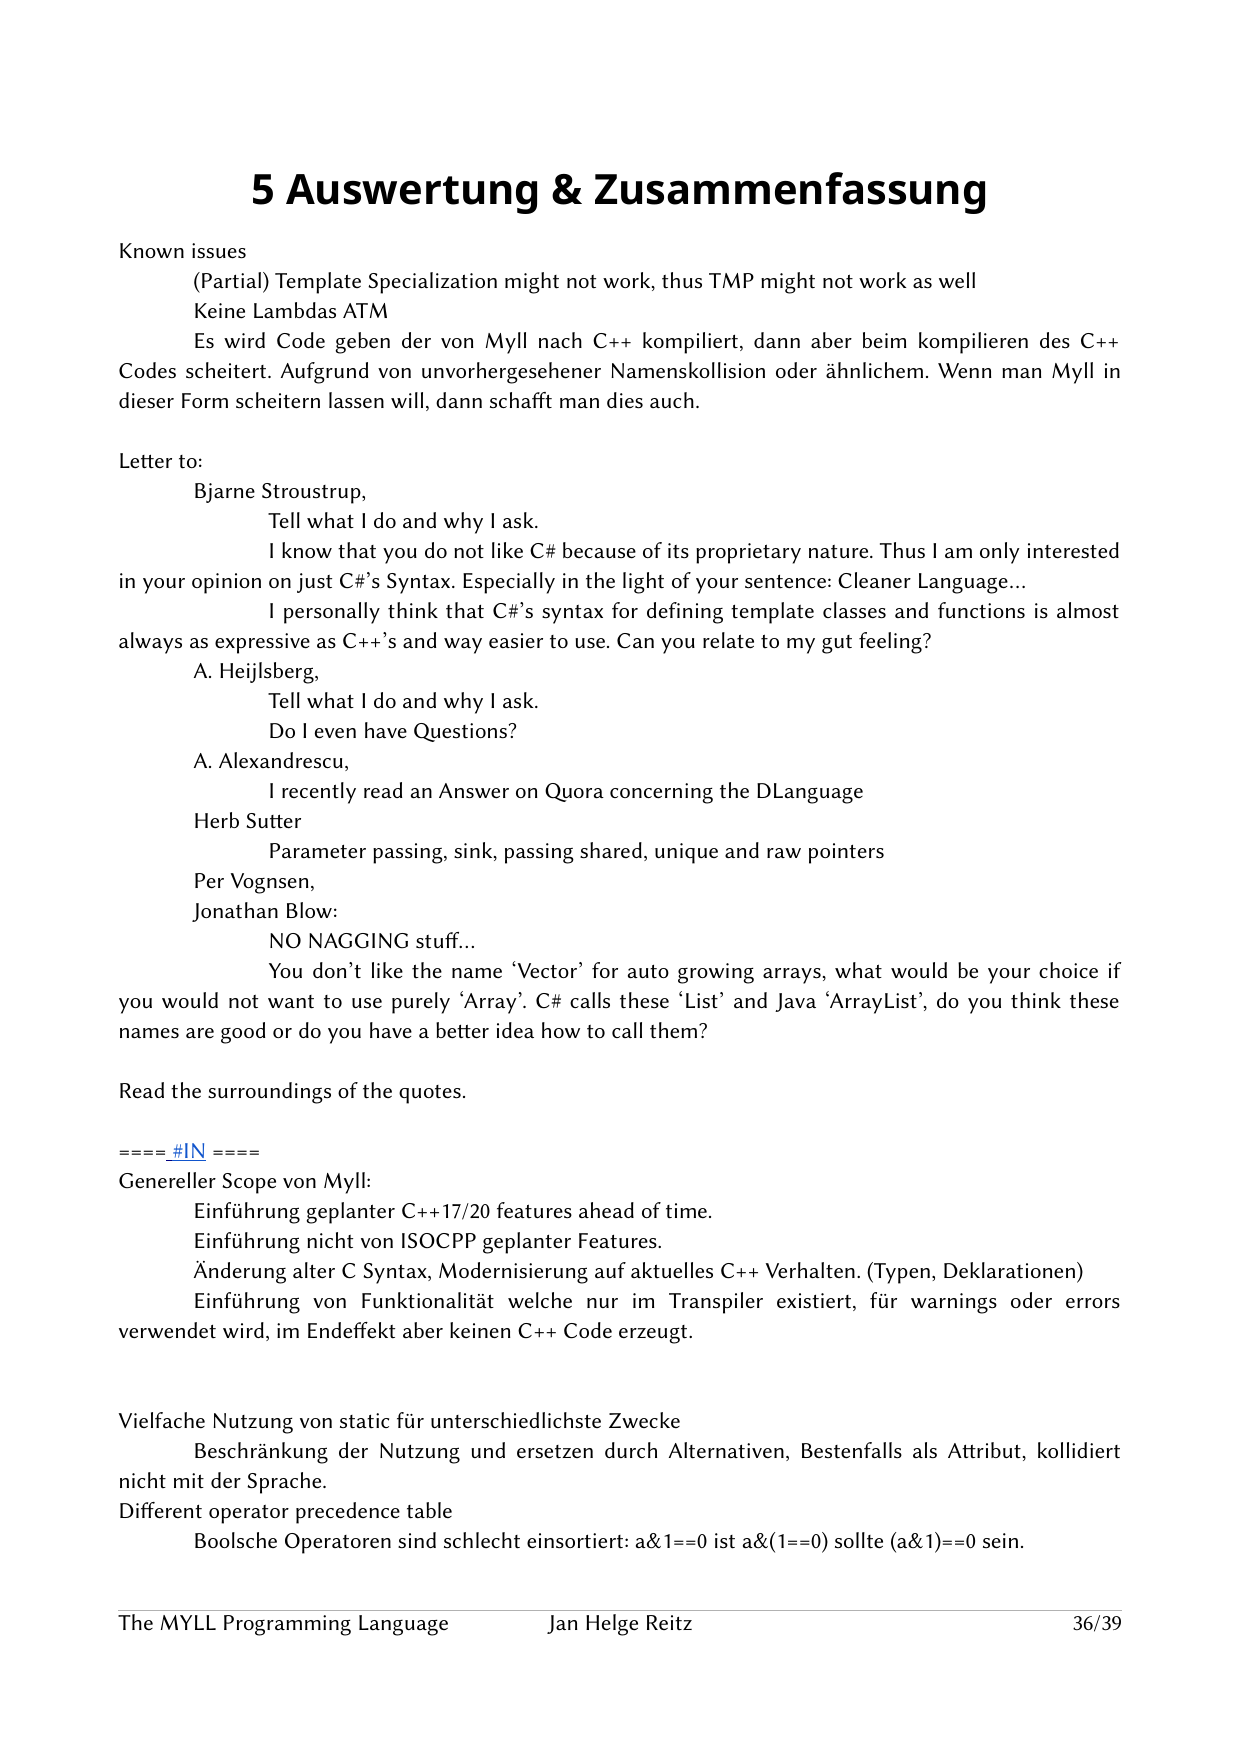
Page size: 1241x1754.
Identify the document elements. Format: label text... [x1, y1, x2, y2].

text I personally think that C#’s syntax for defining template classes and functions is almost always as expressive as C++’s and way easier to use. Can you relate to my gut feeling? [118, 597, 1122, 654]
text Parameter passing, sink, passing shared, unique and raw pointers [193, 837, 1122, 864]
text Read the surroundings of the quotes. [118, 1077, 1122, 1104]
text Änderung alter C Syntax, Modernisierung auf aktuelles C++ Verhalten. (Typen, Deklarationen) [118, 1257, 1122, 1284]
text Per Vognsen, [193, 867, 1122, 894]
text Do I even have Questions? [118, 717, 1122, 744]
text Einführung von Funktionalität welche nur im Transpiler existiert, für warnings oder errors verwendet wird, im Endeffekt aber keinen C++ Code erzeugt. [118, 1287, 1122, 1344]
text Boolsche Operatoren sind schlecht einsortiert: a&1==0 ist a&(1==0) sollte (a&1)==0 sein. [118, 1527, 1122, 1554]
text Einführung geplanter C++17/20 features ahead of time. [118, 1197, 1122, 1224]
text A. Heijlsberg, [118, 657, 1122, 684]
text I recently read an Answer on Quora concerning the DLanguage [193, 777, 1122, 804]
text Tell what I do and why I ask. [118, 687, 1122, 714]
text ==== #IN ==== [118, 1137, 1122, 1164]
text Es wird Code geben der von Myll nach C++ kompiliert, dann aber beim kompilieren des C++ Codes scheitert. Aufgrund von unvorhergesehener Namenskollision oder ähnlichem. Wenn man Myll in dieser Form scheitern lassen will, dann schafft man dies auch. [118, 327, 1122, 414]
text You don’t like the name ‘Vector’ for auto growing arrays, what would be your choice if you would not want to use purely ‘Array’. C# calls these ‘List’ and Java ‘ArrayList’, do you think these names are good or do you have a better idea how to call them? [118, 957, 1122, 1044]
text Known issues [118, 237, 1122, 264]
text Letter to: [118, 447, 1122, 474]
text A. Alexandrescu, [193, 747, 1122, 774]
text Bjarne Stroustrup, [118, 477, 1122, 504]
text (Partial) Template Specialization might not work, thus TMP might not work as well [118, 267, 1122, 294]
text NO NAGGING stuff... [118, 927, 1122, 954]
subtitle Auswertung & Zusammenfassung [118, 160, 1122, 217]
text Beschränkung der Nutzung und ersetzen durch Alternativen, Bestenfalls als Attribut, kollidiert nicht mit der Sprache. [118, 1437, 1122, 1494]
text Herb Sutter [193, 807, 1122, 834]
text Jonathan Blow: [118, 897, 1122, 924]
text Vielfache Nutzung von static für unterschiedlichste Zwecke [118, 1407, 1122, 1434]
text Genereller Scope von Myll: [118, 1167, 1122, 1194]
text Keine Lambdas ATM [118, 297, 1122, 324]
text Einführung nicht von ISOCPP geplanter Features. [118, 1227, 1122, 1254]
text Different operator precedence table [118, 1497, 1122, 1524]
text I know that you do not like C# because of its proprietary nature. Thus I am only interested in your opinion on just C#’s Syntax. Especially in the light of your sentence: Cleaner Language… [118, 537, 1122, 594]
text Tell what I do and why I ask. [118, 507, 1122, 534]
